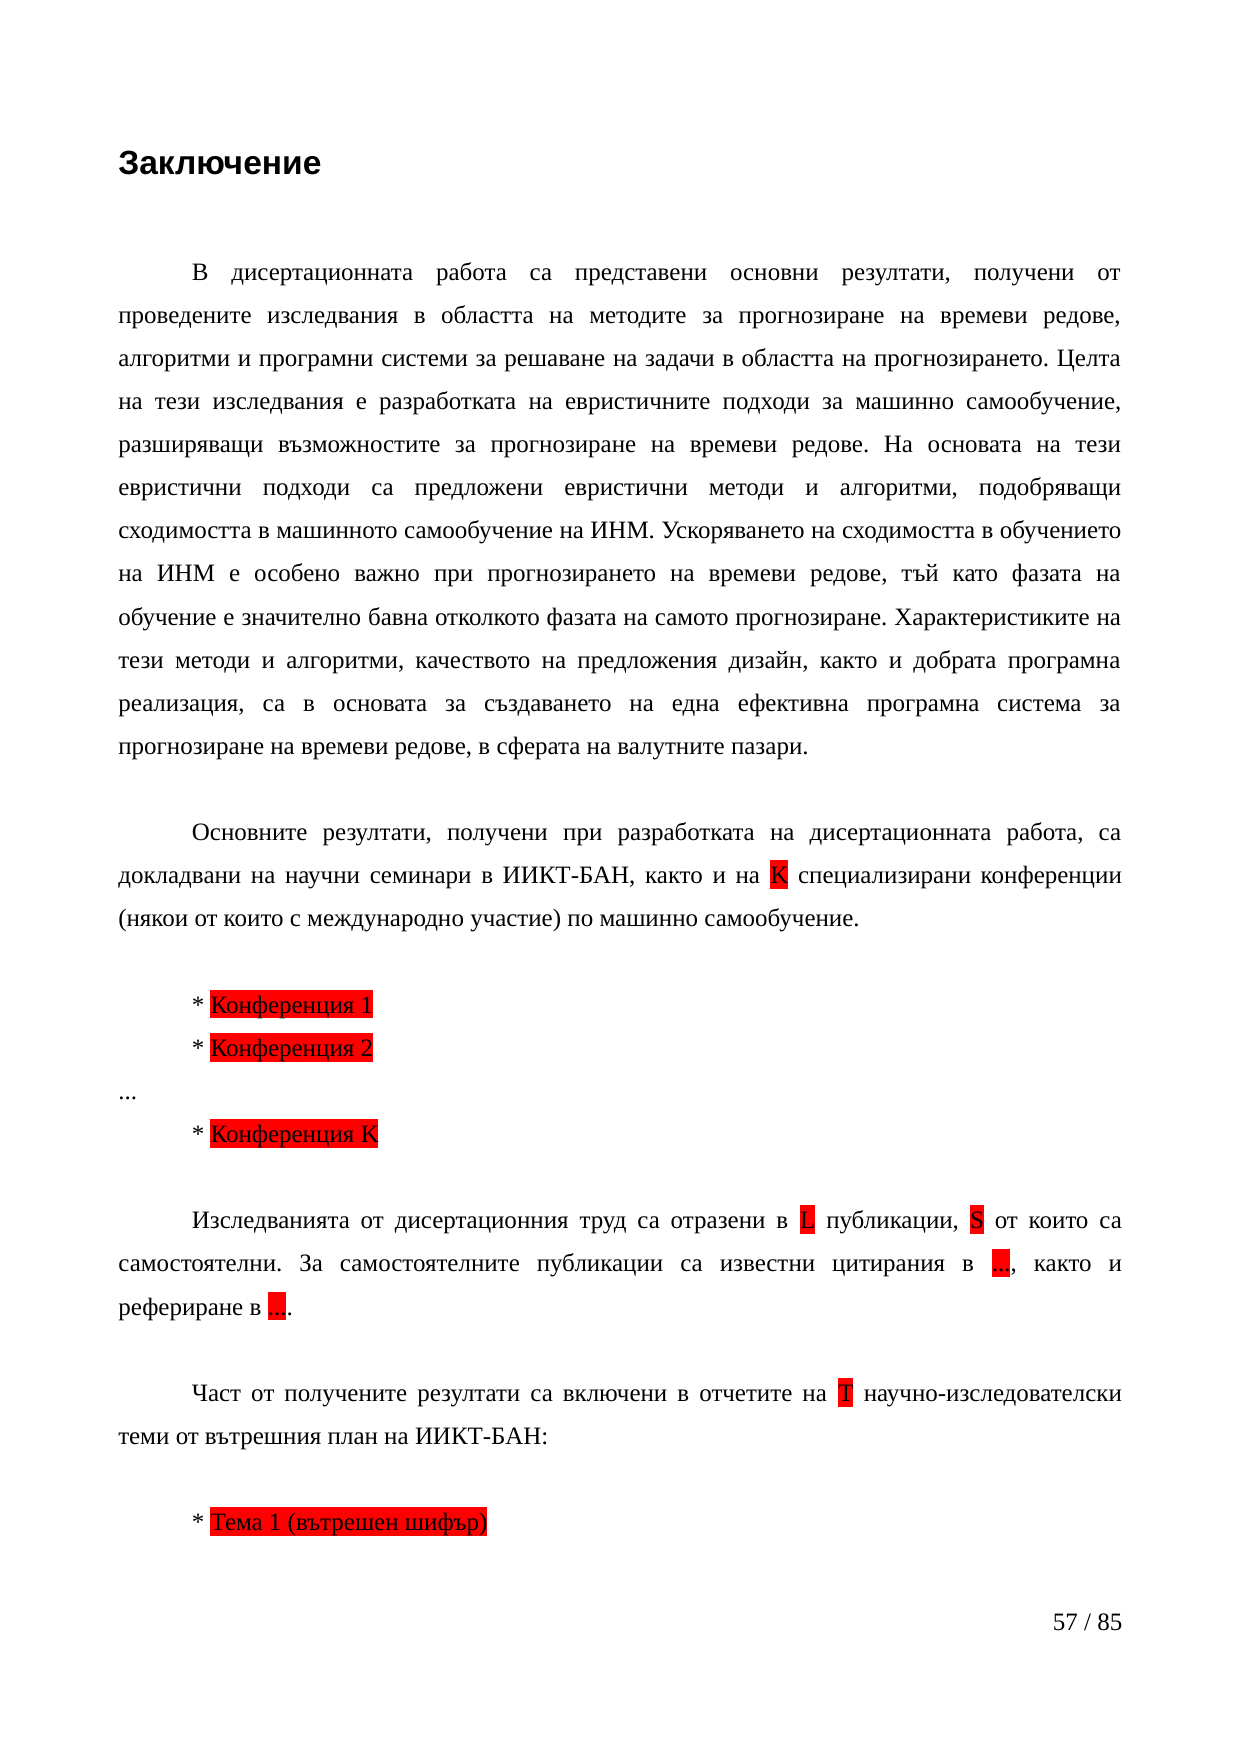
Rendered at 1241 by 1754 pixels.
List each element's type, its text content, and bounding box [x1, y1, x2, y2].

text * Конференция K [118, 1119, 1122, 1148]
subtitle Заключение [118, 143, 1122, 182]
text * Конференция 2 [118, 1033, 1122, 1062]
text * Конференция 1 [118, 990, 1122, 1018]
text В дисертационната работа са представени основни резултати, получени от проведените изследвания в областта на методите за прогнозиране на времеви редове, алгоритми и програмни системи за решаване на задачи в областта на прогнозирането. Целта на тези изследвания е разработката на евристичните подходи за машинно самообучение, разширяващи възможностите за прогнозиране на времеви редове. На основата на тези евристични подходи са предложени евристични методи и алгоритми, подобряващи сходимостта в машинното самообучение на ИНМ. Ускоряването на сходимостта в обучението на ИНМ е особено важно при прогнозирането на времеви редове, тъй като фазата на обучение е значително бавна отколкото фазата на самото прогнозиране. Характеристиките на тези методи и алгоритми, качеството на предложения дизайн, както и добрата програмна реализация, са в основата за създаването на една ефективна програмна система за прогнозиране на времеви редове, в сферата на валутните пазари. [118, 257, 1122, 760]
text Изследванията от дисертационния труд са отразени в L публикации, S от които са самостоятелни. За самостоятелните публикации са известни цитирания в ..., както и рефериране в .... [118, 1205, 1122, 1320]
text Основните резултати, получени при разработката на дисертационната работа, са докладвани на научни семинари в ИИКТ-БАН, както и на K специализирани конференции (някои от които с международно участие) по машинно самообучение. [118, 817, 1122, 932]
text * Тема 1 (вътрешен шифър) [118, 1507, 1122, 1536]
text Част от получените резултати са включени в отчетите на T научно-изследователски теми от вътрешния план на ИИКТ-БАН: [118, 1378, 1122, 1450]
text ... [118, 1076, 1122, 1105]
